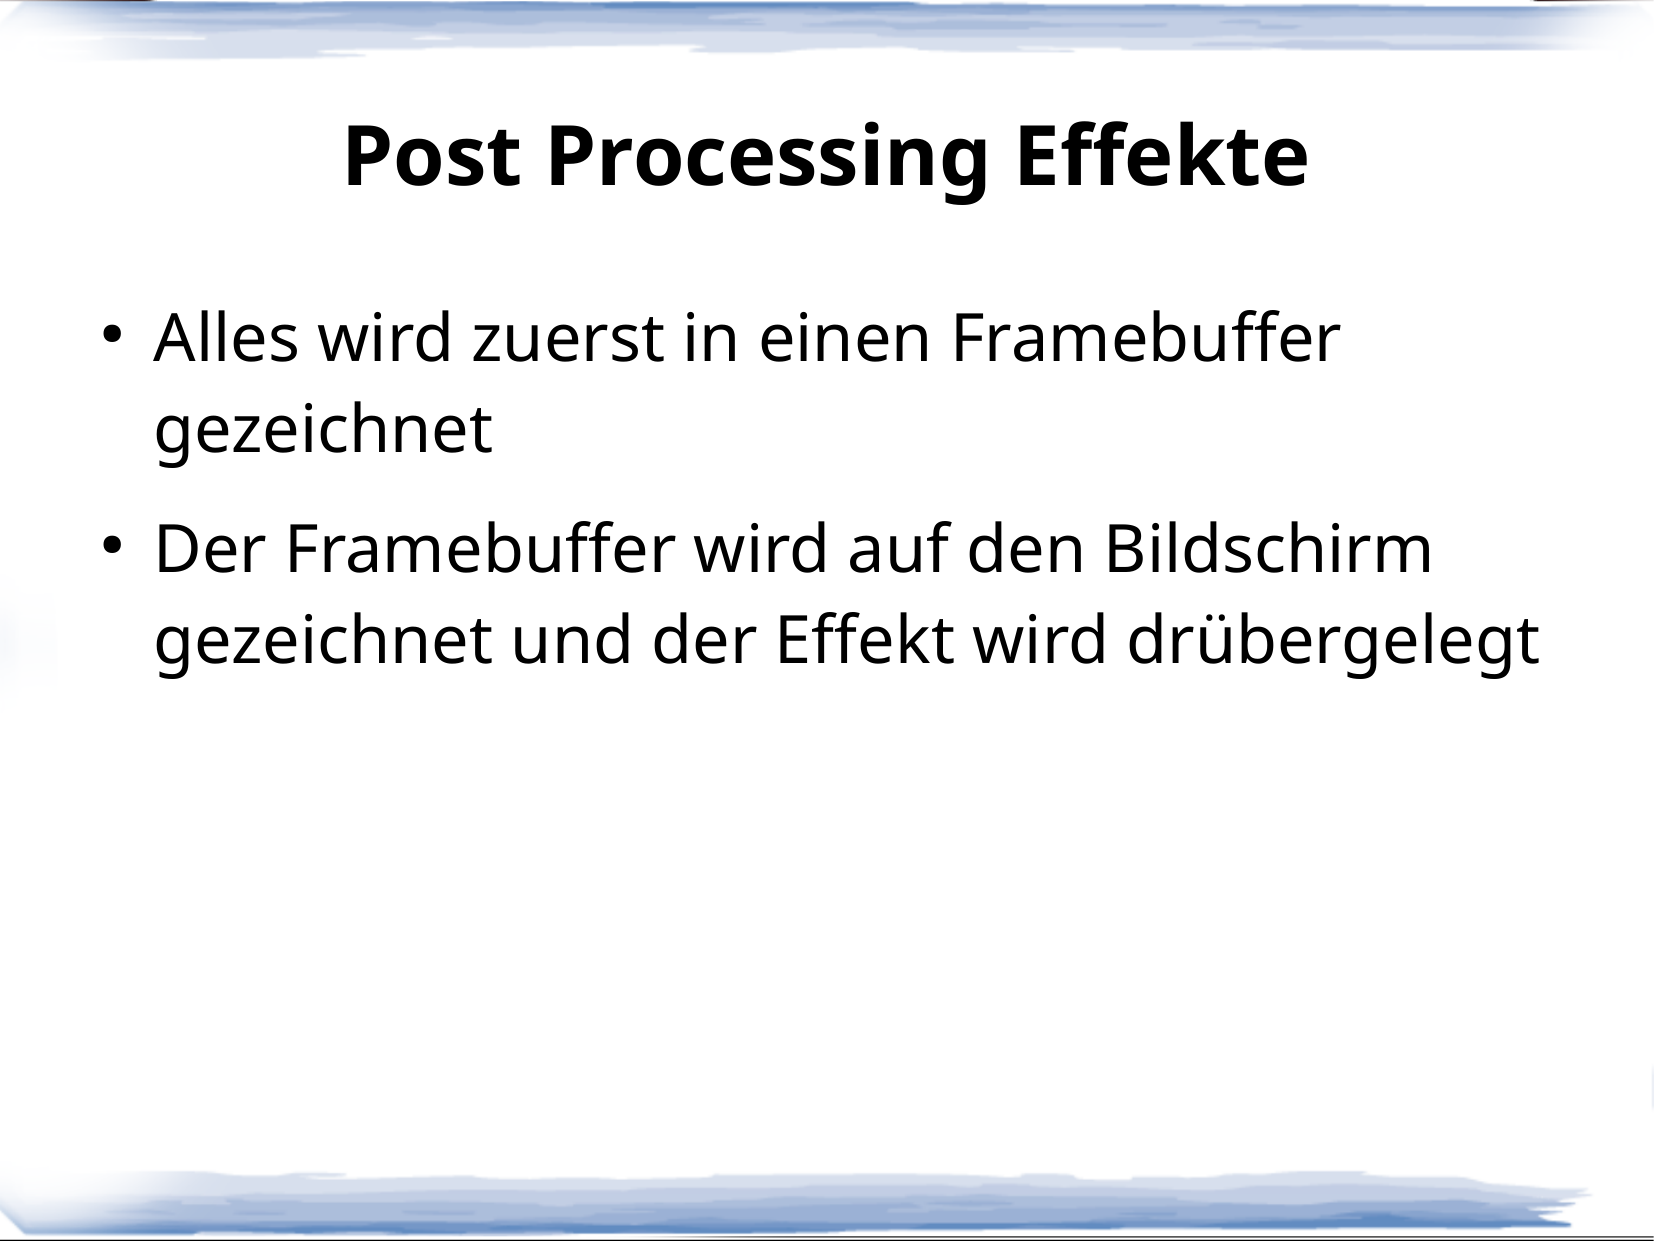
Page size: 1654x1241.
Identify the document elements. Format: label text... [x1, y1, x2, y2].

title Post Processing Effekte [82, 49, 1571, 257]
picture [0, 0, 1654, 1241]
list Alles wird zuerst in einen Framebuffer gezeichnet Der Framebuffer wird auf den Bildschirm gezeichnet und der Effekt wird drübergelegt [82, 290, 1571, 638]
